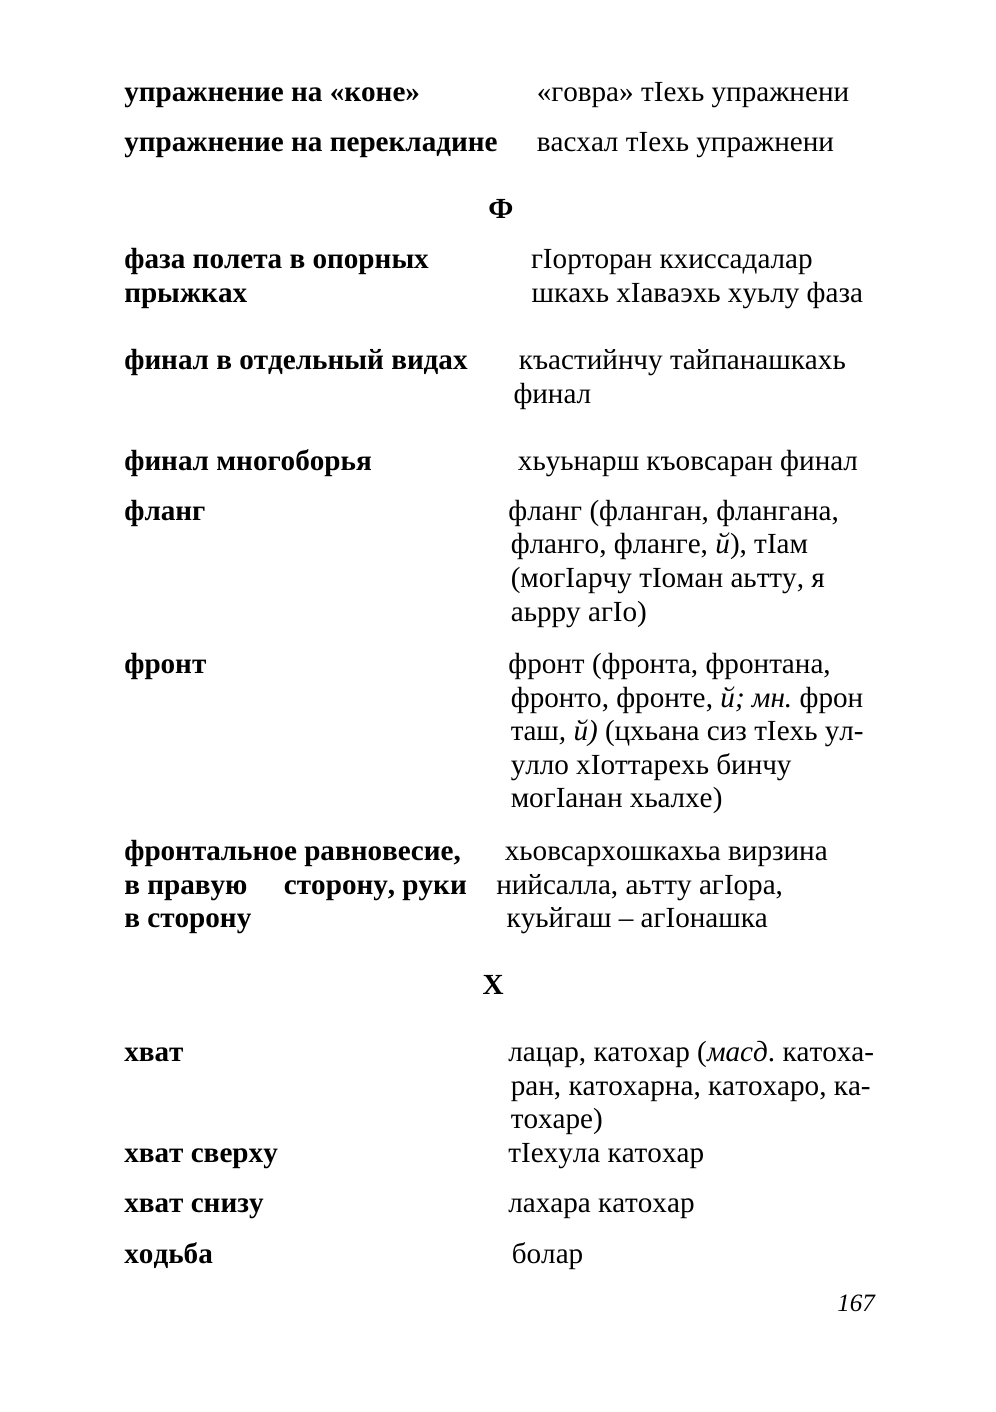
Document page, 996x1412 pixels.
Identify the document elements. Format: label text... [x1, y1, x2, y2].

text финал в отдельный видах къастийнчу тайпанашкахь [124, 342, 877, 376]
text хват лацар, катохар (масд. катоха- [124, 1034, 877, 1068]
text упражнение на «коне» «говра» тIехь упражнени [124, 74, 877, 107]
text ран, катохарна, катохаро, ка- [124, 1068, 877, 1102]
text фронто, фронте, й; мн. фрон [124, 680, 877, 713]
text упражнение на перекладине васхал тIехь упражнени [124, 124, 877, 158]
text тохаре) [124, 1102, 877, 1135]
text (могIарчу тIоман аьтту, я [124, 560, 877, 594]
text прыжках шкахь хIаваэхь хуьлу фаза [124, 275, 877, 309]
subtitle Ф [124, 191, 877, 225]
text фаза полета в опорных гIорторан кхиссадалар [124, 242, 877, 275]
text финал многоборья хьуьнарш къовсаран финал [124, 443, 877, 476]
text ходьба болар [124, 1236, 877, 1269]
text улло хIоттарехь бинчу [124, 747, 877, 781]
text в правую сторону, руки нийсалла, аьтту агIора, в сторону куьйгаш – агIонашка [124, 867, 877, 934]
text фронтальное равновесие, хьовсархошкахьа вирзина [124, 833, 877, 867]
text Х [124, 967, 877, 1001]
text таш, й) (цхьана сиз тIехь ул- [124, 713, 877, 747]
text могIанан хьалхе) [124, 781, 877, 814]
text фланг фланг (фланган, флангана, [124, 493, 877, 527]
text хват сверху тIехула катохар [124, 1135, 877, 1169]
text фронт фронт (фронта, фронтана, [124, 646, 877, 680]
text фланго, фланге, й), тIам [124, 527, 877, 560]
text финал [124, 376, 877, 409]
text хват снизу лахара катохар [124, 1186, 877, 1219]
text аьрру агIо) [124, 594, 877, 627]
